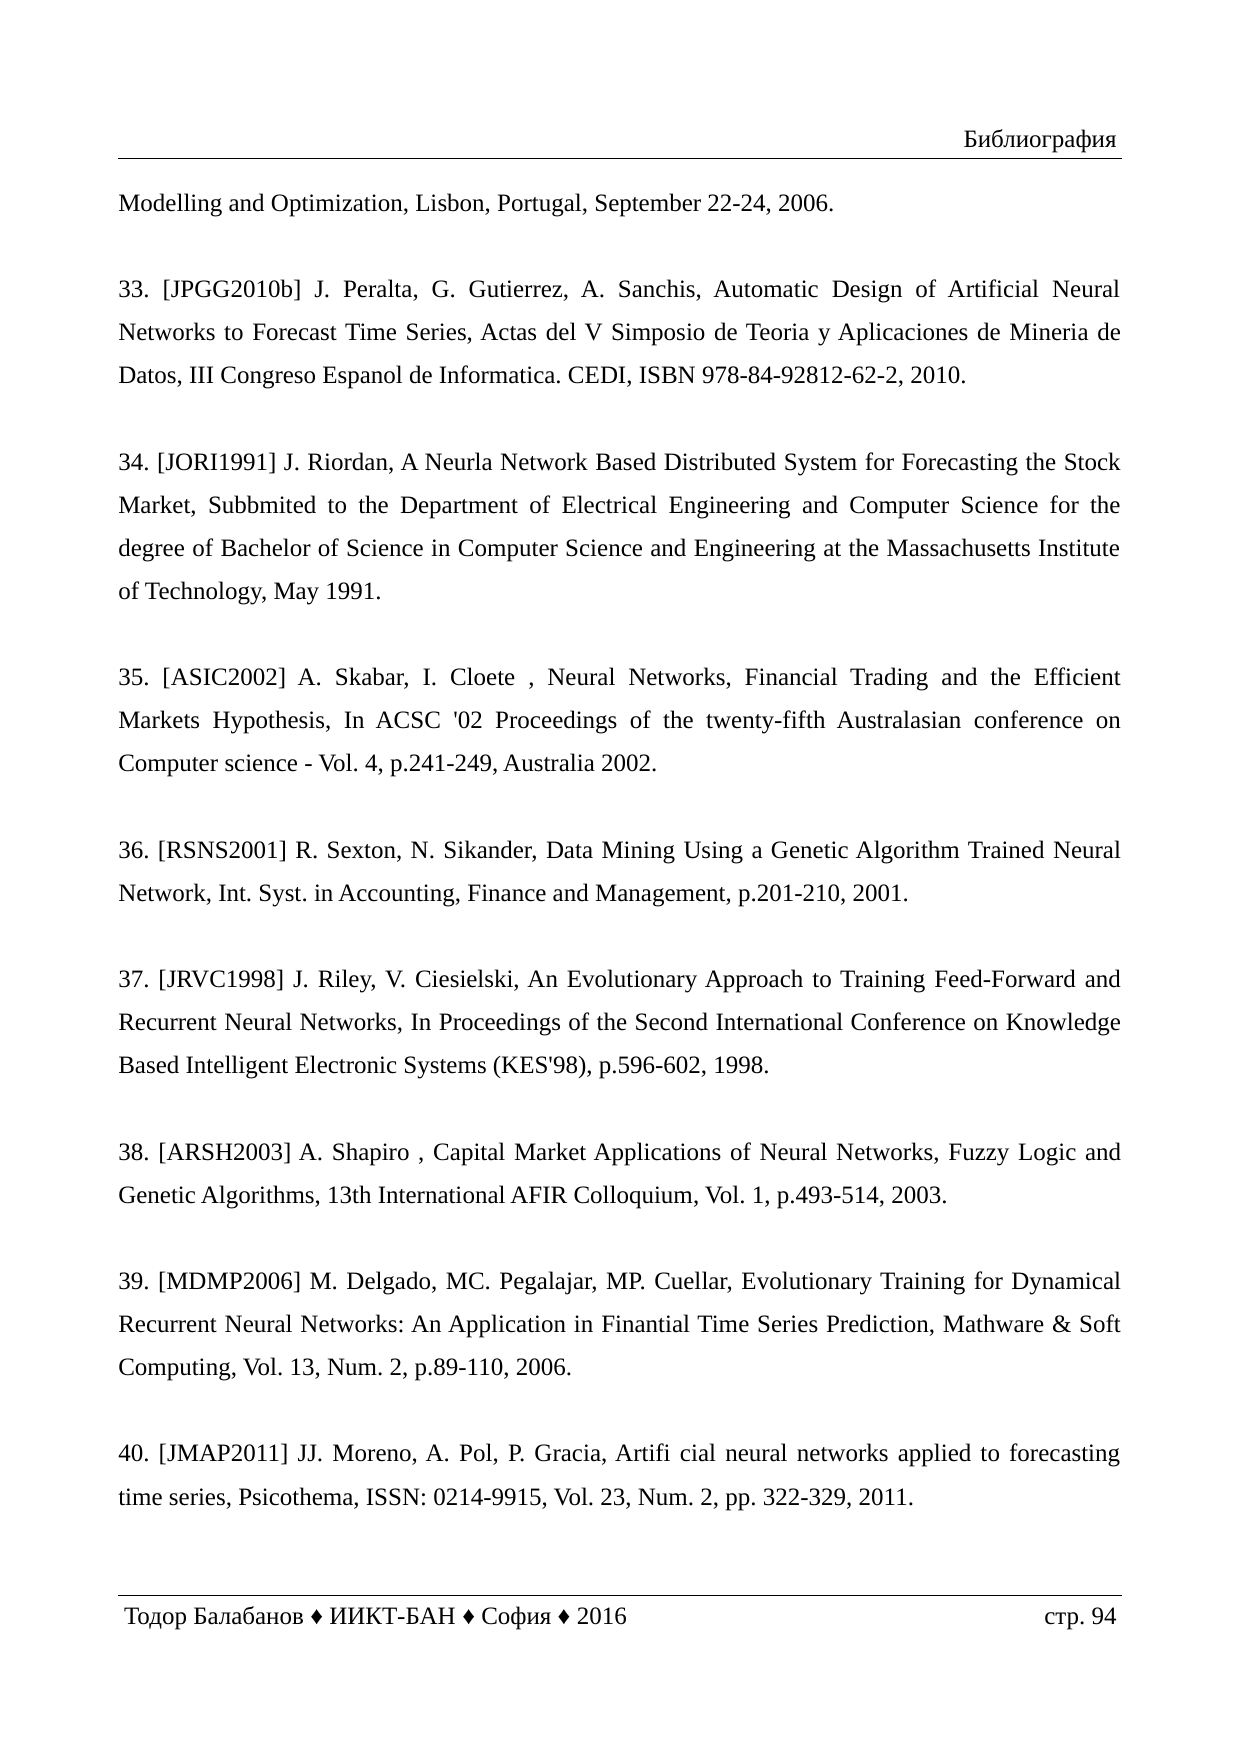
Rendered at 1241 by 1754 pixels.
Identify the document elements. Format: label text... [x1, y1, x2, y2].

text 38. [ARSH2003] A. Shapiro , Capital Market Applications of Neural Networks, Fuzzy Logic and Genetic Algorithms, 13th International AFIR Colloquium, Vol. 1, p.493-514, 2003. [118, 1137, 1122, 1208]
text Modelling and Optimization, Lisbon, Portugal, September 22-24, 2006. [118, 188, 1122, 217]
text 34. [JORI1991] J. Riordan, A Neurla Network Based Distributed System for Forecasting the Stock Market, Subbmited to the Department of Electrical Engineering and Computer Science for the degree of Bachelor of Science in Computer Science and Engineering at the Massachusetts Institute of Technology, May 1991. [118, 447, 1122, 605]
text 35. [ASIC2002] A. Skabar, I. Cloete , Neural Networks, Financial Trading and the Efficient Markets Hypothesis, In ACSC '02 Proceedings of the twenty-fifth Australasian conference on Computer science - Vol. 4, p.241-249, Australia 2002. [118, 662, 1122, 777]
text 40. [JMAP2011] JJ. Moreno, A. Pol, P. Gracia, Artifi cial neural networks applied to forecasting time series, Psicothema, ISSN: 0214-9915, Vol. 23, Num. 2, pp. 322-329, 2011. [118, 1438, 1122, 1510]
text 33. [JPGG2010b] J. Peralta, G. Gutierrez, A. Sanchis, Automatic Design of Artificial Neural Networks to Forecast Time Series, Actas del V Simposio de Teoria y Aplicaciones de Mineria de Datos, III Congreso Espanol de Informatica. CEDI, ISBN 978-84-92812-62-2, 2010. [118, 274, 1122, 389]
text 36. [RSNS2001] R. Sexton, N. Sikander, Data Mining Using a Genetic Algorithm Trained Neural Network, Int. Syst. in Accounting, Finance and Management, p.201-210, 2001. [118, 835, 1122, 907]
text 39. [MDMP2006] M. Delgado, MC. Pegalajar, MP. Cuellar, Evolutionary Training for Dynamical Recurrent Neural Networks: An Application in Finantial Time Series Prediction, Mathware & Soft Computing, Vol. 13, Num. 2, p.89-110, 2006. [118, 1266, 1122, 1381]
text 37. [JRVC1998] J. Riley, V. Ciesielski, An Evolutionary Approach to Training Feed-Forward and Recurrent Neural Networks, In Proceedings of the Second International Conference on Knowledge Based Intelligent Electronic Systems (KES'98), p.596-602, 1998. [118, 964, 1122, 1079]
